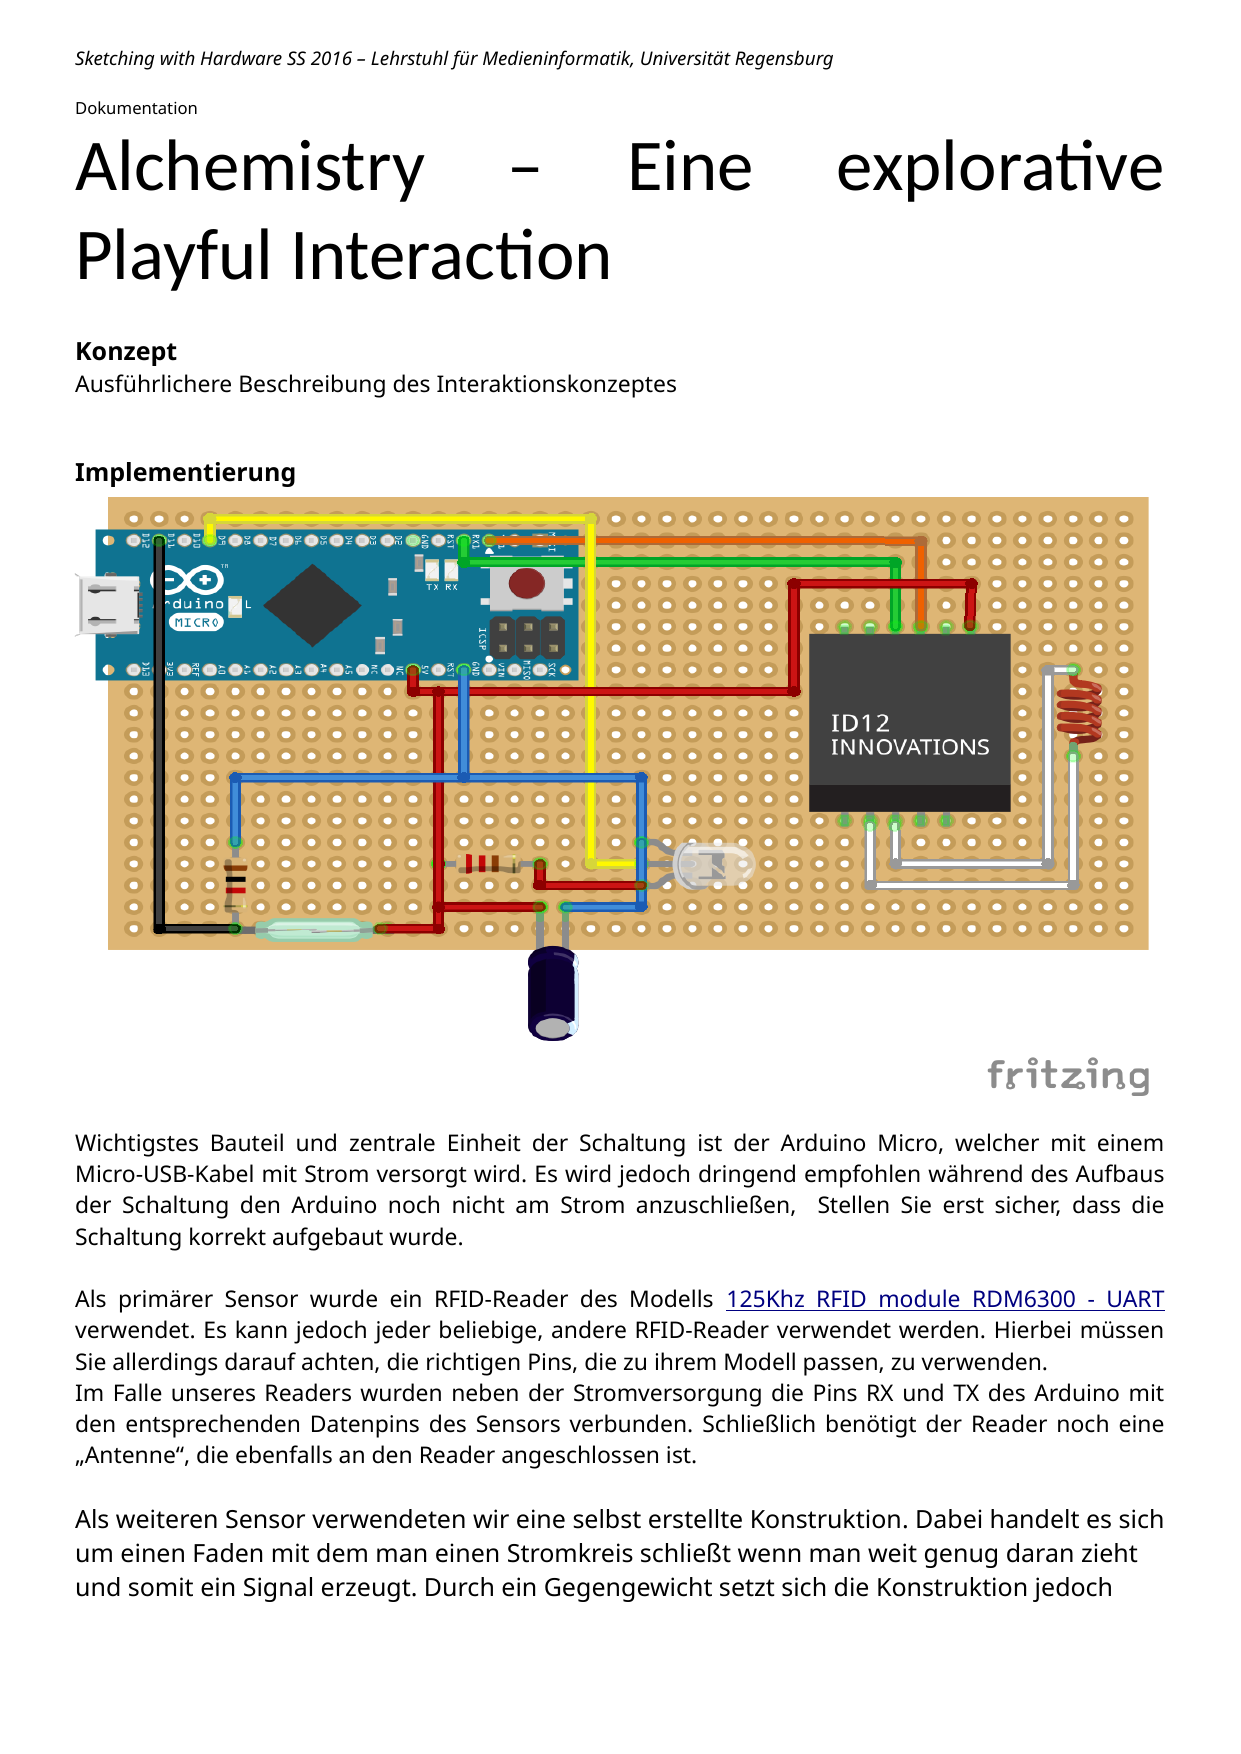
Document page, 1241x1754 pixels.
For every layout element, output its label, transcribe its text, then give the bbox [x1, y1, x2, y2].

text Dokumentation [75, 97, 1165, 120]
text Im Falle unseres Readers wurden neben der Stromversorgung die Pins RX und TX des Arduino mit den entsprechenden Datenpins des Sensors verbunden. Schließlich benötigt der Reader noch eine „Antenne“, die ebenfalls an den Reader angeschlossen ist. [75, 1377, 1165, 1471]
picture [74, 497, 1149, 1096]
text Ausführlichere Beschreibung des Interaktionskonzeptes [75, 368, 1165, 399]
text Als primärer Sensor wurde ein RFID-Reader des Modells 125Khz RFID module RDM6300 - UART verwendet. Es kann jedoch jeder beliebige, andere RFID-Reader verwendet werden. Hierbei müssen Sie allerdings darauf achten, die richtigen Pins, die zu ihrem Modell passen, zu verwenden. [75, 1283, 1165, 1377]
subtitle Implementierung [75, 454, 1165, 488]
subtitle Konzept [75, 334, 1165, 368]
text Als weiteren Sensor verwendeten wir eine selbst erstellte Konstruktion. Dabei handelt es sich um einen Faden mit dem man einen Stromkreis schließt wenn man weit genug daran zieht und somit ein Signal erzeugt. Durch ein Gegengewicht setzt sich die Konstruktion jedoch [75, 1502, 1165, 1604]
text Wichtigstes Bauteil und zentrale Einheit der Schaltung ist der Arduino Micro, welcher mit einem Micro-USB-Kabel mit Strom versorgt wird. Es wird jedoch dringend empfohlen während des Aufbaus der Schaltung den Arduino noch nicht am Strom anzuschließen, Stellen Sie erst sicher, dass die Schaltung korrekt aufgebaut wurde. [75, 1127, 1165, 1252]
subtitle Alchemistry – Eine explorative Playful Interaction [75, 120, 1165, 298]
